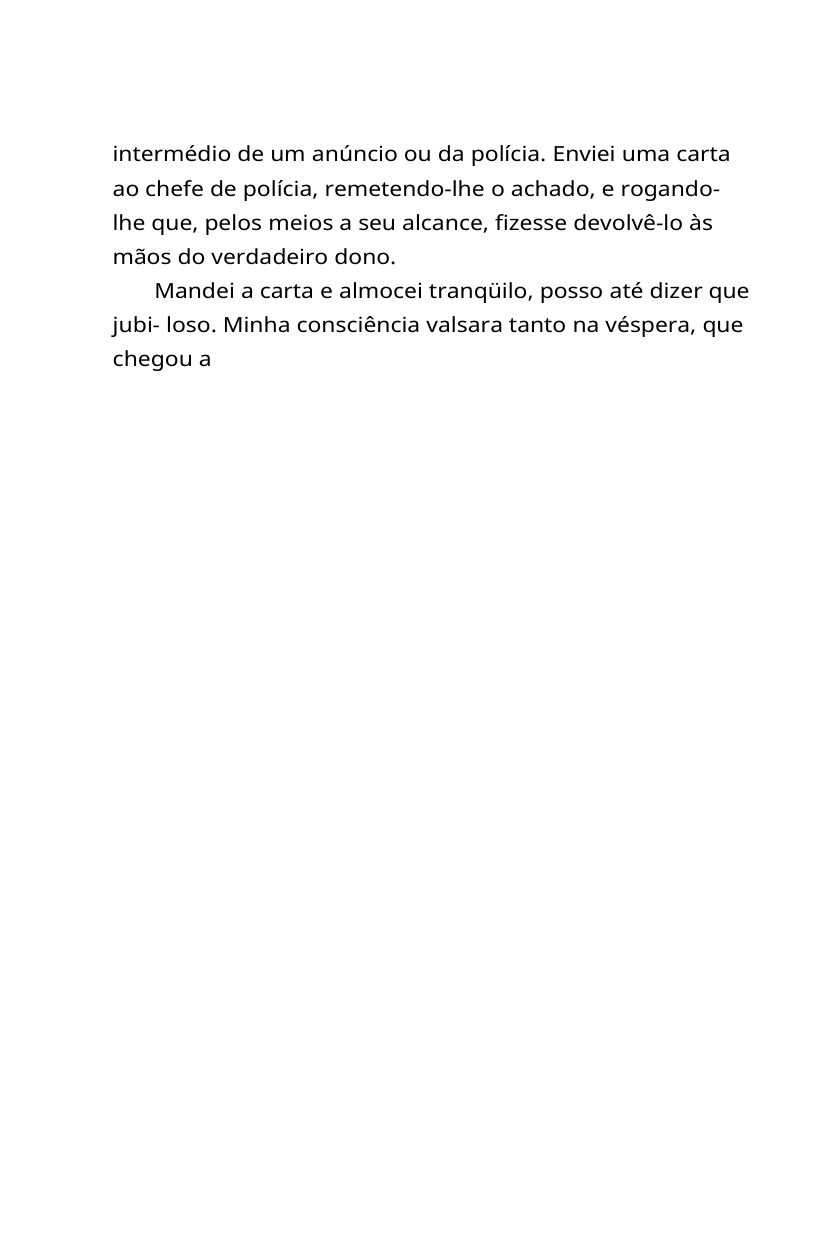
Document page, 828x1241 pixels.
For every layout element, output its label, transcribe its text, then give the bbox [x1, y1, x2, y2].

text intermédio de um anúncio ou da polícia. Enviei uma carta ao chefe de polícia, remetendo-lhe o achado, e rogando-lhe que, pelos meios a seu alcance, fizesse devolvê-lo às mãos do verdadeiro dono. [112, 139, 745, 270]
text Mandei a carta e almocei tranqüilo, posso até dizer que jubi- loso. Minha consciência valsara tanto na véspera, que chegou a [112, 276, 787, 372]
